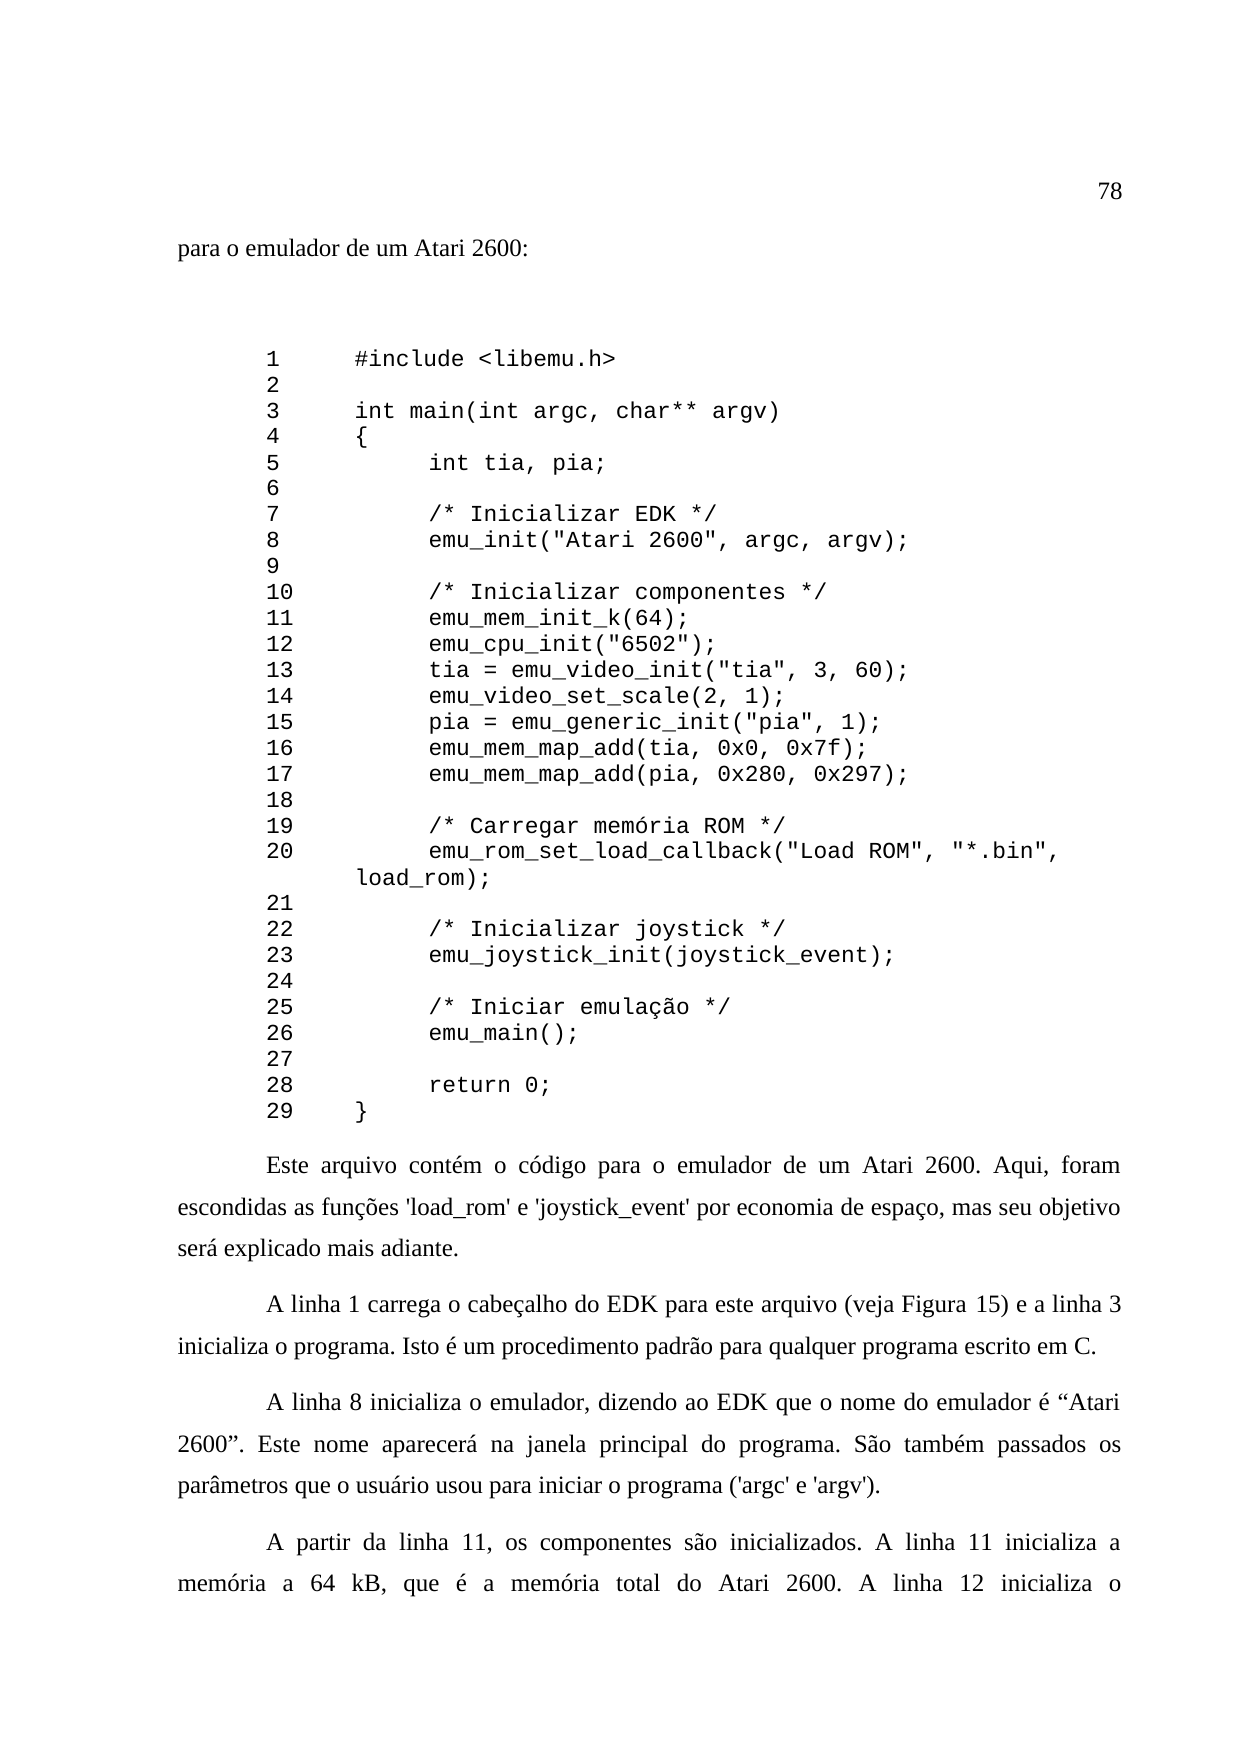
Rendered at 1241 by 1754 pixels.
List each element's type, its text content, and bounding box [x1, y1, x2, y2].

list /* Inicializar EDK */ [266, 503, 1122, 529]
text A partir da linha 11, os componentes são inicializados. A linha 11 inicializa a memória a 64 kB, que é a memória total do Atari 2600. A linha 12 inicializa o [177, 1528, 1122, 1597]
list emu_cpu_init("6502"); [266, 632, 1122, 658]
list } [266, 1099, 1122, 1125]
list emu_rom_set_load_callback("Load ROM", "*.bin", load_rom); [266, 840, 1122, 892]
list emu_mem_map_add(pia, 0x280, 0x297); [266, 762, 1122, 788]
list emu_video_set_scale(2, 1); [266, 684, 1122, 710]
list emu_mem_map_add(tia, 0x0, 0x7f); [266, 736, 1122, 762]
list tia = emu_video_init("tia", 3, 60); [266, 658, 1122, 684]
list /* Carregar memória ROM */ [266, 814, 1122, 840]
list emu_joystick_init(joystick_event); [266, 944, 1122, 969]
list pia = emu_generic_init("pia", 1); [266, 710, 1122, 736]
list /* Inicializar joystick */ [266, 918, 1122, 944]
list #include <libemu.h> [266, 347, 1122, 373]
text Este arquivo contém o código para o emulador de um Atari 2600. Aqui, foram escondidas as funções 'load_rom' e 'joystick_event' por economia de espaço, mas seu objetivo será explicado mais adiante. [177, 1151, 1122, 1262]
text para o emulador de um Atari 2600: [177, 234, 1122, 262]
list int main(int argc, char** argv) [266, 399, 1122, 425]
list { [266, 425, 1122, 451]
list int tia, pia; [266, 451, 1122, 477]
list emu_mem_init_k(64); [266, 606, 1122, 632]
list /* Iniciar emulação */ [266, 996, 1122, 1021]
list /* Inicializar componentes */ [266, 581, 1122, 606]
list emu_main(); [266, 1021, 1122, 1047]
list emu_init("Atari 2600", argc, argv); [266, 529, 1122, 554]
text A linha 1 carrega o cabeçalho do EDK para este arquivo (veja Figura 15) e a linha 3 inicializa o programa. Isto é um procedimento padrão para qualquer programa escrito em C. [177, 1291, 1122, 1360]
list return 0; [266, 1073, 1122, 1099]
text A linha 8 inicializa o emulador, dizendo ao EDK que o nome do emulador é “Atari 2600”. Este nome aparecerá na janela principal do programa. São também passados os parâmetros que o usuário usou para iniciar o programa ('argc' e 'argv'). [177, 1388, 1122, 1499]
